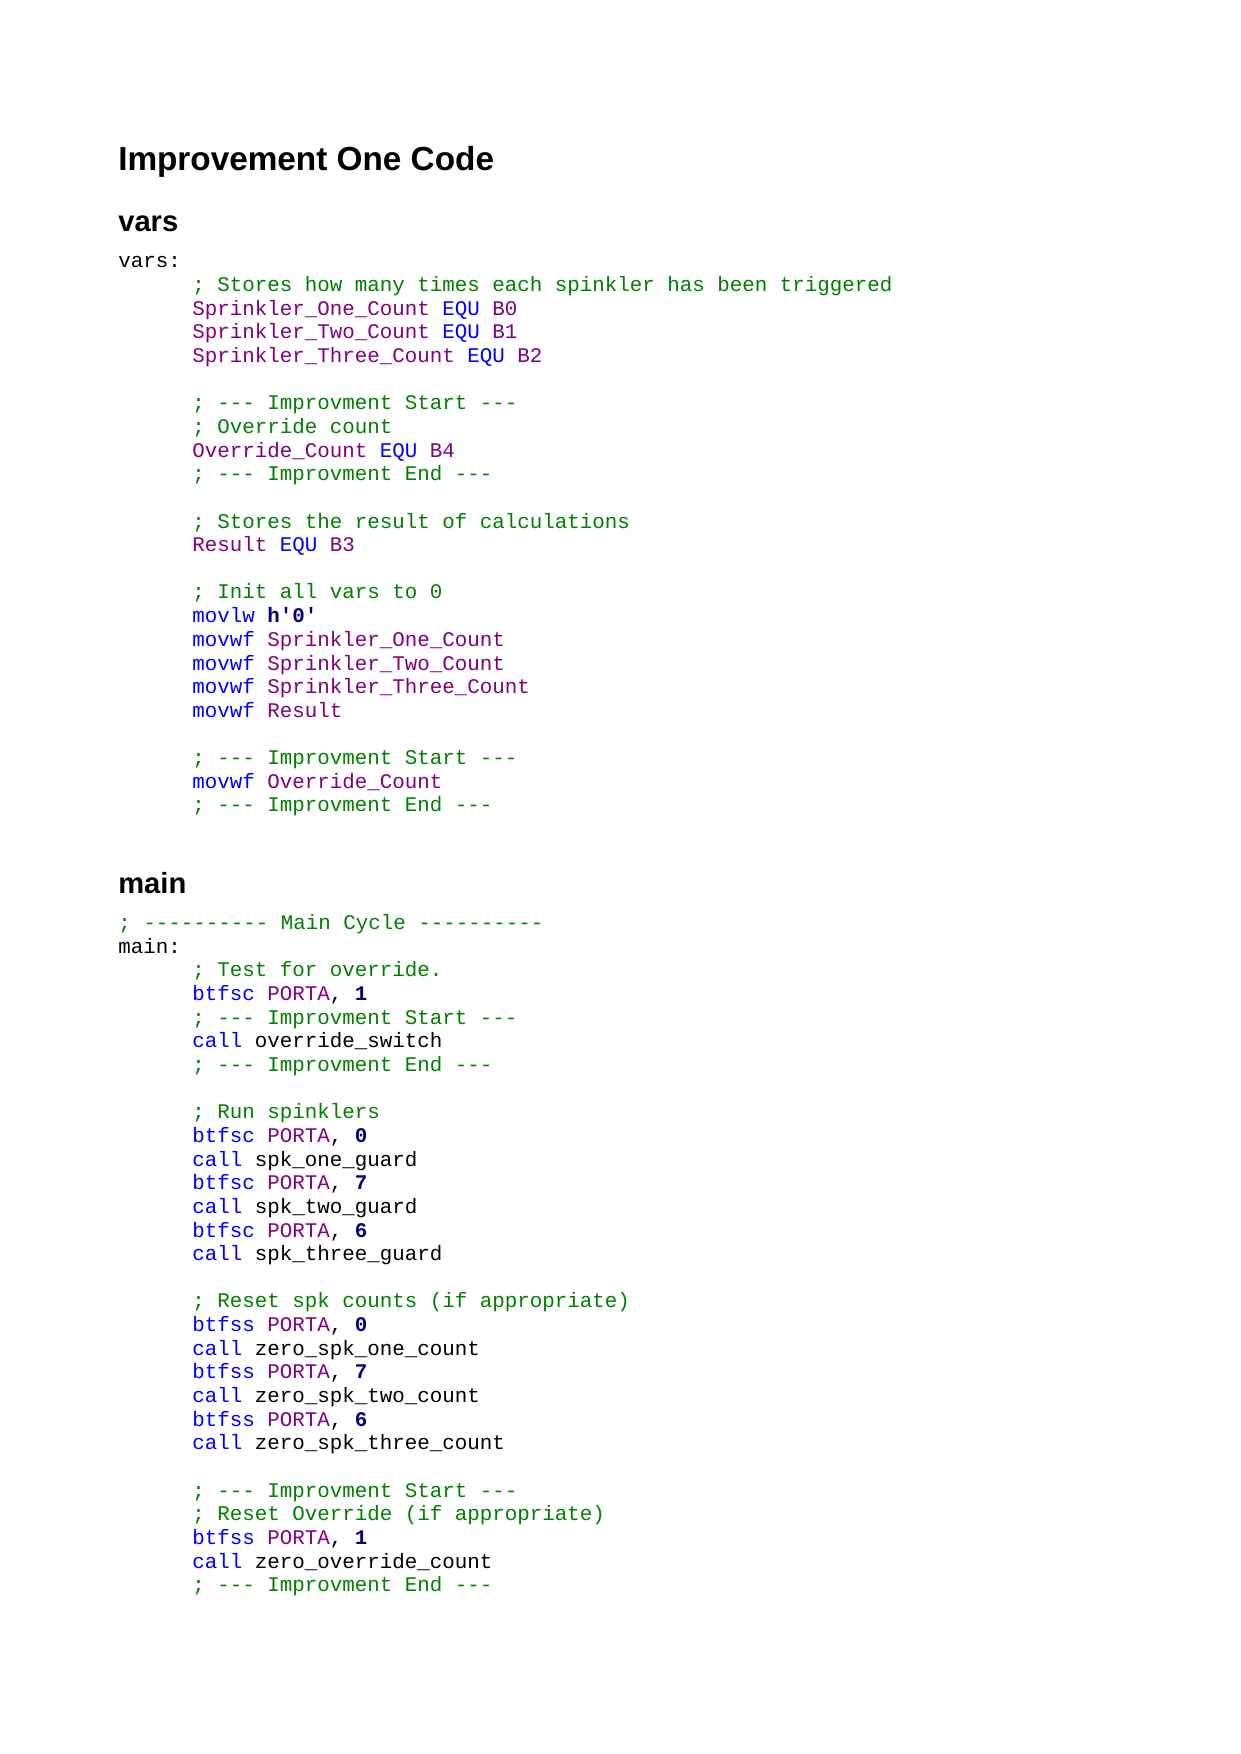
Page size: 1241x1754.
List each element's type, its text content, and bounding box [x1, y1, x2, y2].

text ; --- Improvment End --- [118, 1574, 1122, 1598]
subtitle Improvement One Code [118, 139, 1122, 177]
text main: [118, 936, 1122, 959]
text ; Test for override. [118, 959, 1122, 983]
text call zero_spk_three_count [118, 1432, 1122, 1456]
text ; --- Improvment End --- [118, 794, 1122, 818]
text ; Override count [118, 416, 1122, 440]
text ; --- Improvment Start --- [118, 392, 1122, 416]
text btfsc PORTA, 1 [118, 983, 1122, 1007]
text movwf Override_Count [118, 771, 1122, 794]
text btfsc PORTA, 7 [118, 1172, 1122, 1196]
text btfss PORTA, 1 [118, 1527, 1122, 1551]
text Result EQU B3 [118, 534, 1122, 558]
text btfss PORTA, 6 [118, 1409, 1122, 1432]
text btfss PORTA, 0 [118, 1314, 1122, 1338]
text ; --- Improvment Start --- [118, 747, 1122, 771]
text Sprinkler_Three_Count EQU B2 [118, 345, 1122, 369]
text vars: [118, 251, 1122, 274]
text movwf Sprinkler_One_Count [118, 629, 1122, 652]
text btfsc PORTA, 0 [118, 1125, 1122, 1149]
text call zero_override_count [118, 1551, 1122, 1574]
text ; --- Improvment End --- [118, 1054, 1122, 1078]
text movwf Result [118, 700, 1122, 723]
text call spk_one_guard [118, 1149, 1122, 1172]
text ; Run spinklers [118, 1101, 1122, 1125]
text movlw h'0' [118, 605, 1122, 629]
text ; --- Improvment Start --- [118, 1480, 1122, 1503]
text ; Stores the result of calculations [118, 511, 1122, 534]
text movwf Sprinkler_Three_Count [118, 676, 1122, 700]
text ; Reset Override (if appropriate) [118, 1503, 1122, 1527]
subtitle main [118, 833, 1122, 900]
text call spk_two_guard [118, 1196, 1122, 1219]
text btfsc PORTA, 6 [118, 1219, 1122, 1243]
text call zero_spk_one_count [118, 1338, 1122, 1361]
text call override_switch [118, 1030, 1122, 1054]
text call spk_three_guard [118, 1243, 1122, 1267]
text Sprinkler_One_Count EQU B0 [118, 298, 1122, 321]
text ; Init all vars to 0 [118, 582, 1122, 605]
text Override_Count EQU B4 [118, 440, 1122, 463]
text ; Stores how many times each spinkler has been triggered [118, 274, 1122, 298]
text ; ---------- Main Cycle ---------- [118, 912, 1122, 936]
text ; --- Improvment End --- [118, 463, 1122, 487]
text Sprinkler_Two_Count EQU B1 [118, 321, 1122, 345]
subtitle vars [118, 204, 1122, 238]
text btfss PORTA, 7 [118, 1361, 1122, 1385]
text call zero_spk_two_count [118, 1385, 1122, 1409]
text ; Reset spk counts (if appropriate) [118, 1291, 1122, 1314]
text movwf Sprinkler_Two_Count [118, 652, 1122, 676]
text ; --- Improvment Start --- [118, 1007, 1122, 1030]
